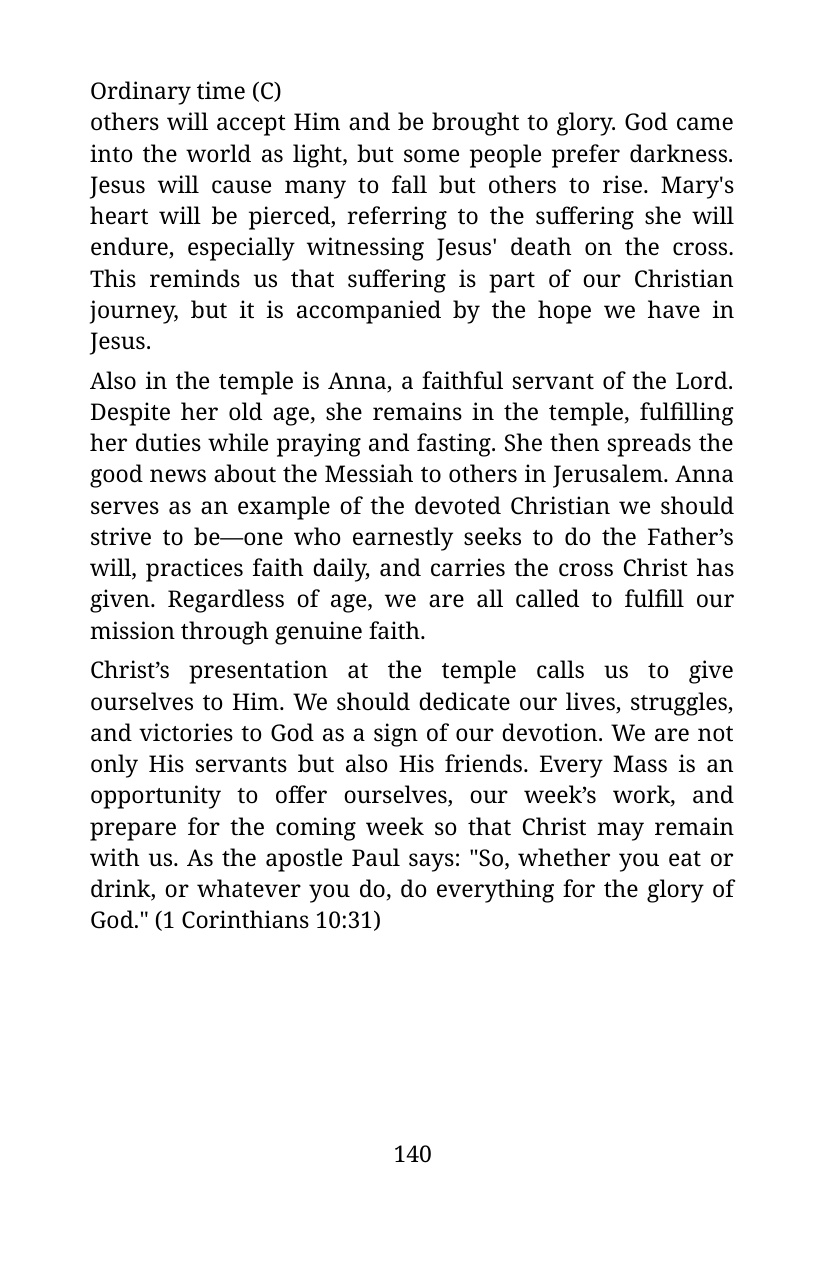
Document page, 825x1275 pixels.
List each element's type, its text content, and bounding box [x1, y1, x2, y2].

text Also in the temple is Anna, a faithful servant of the Lord. Despite her old age, she remains in the temple, fulfilling her duties while praying and fasting. She then spreads the good news about the Messiah to others in Jerusalem. Anna serves as an example of the devoted Christian we should strive to be—one who earnestly seeks to do the Father’s will, practices faith daily, and carries the cross Christ has given. Regardless of age, we are all called to fulfill our mission through genuine faith. [90, 364, 735, 646]
text Christ’s presentation at the temple calls us to give ourselves to Him. We should dedicate our lives, struggles, and victories to God as a sign of our devotion. We are not only His servants but also His friends. Every Mass is an opportunity to offer ourselves, our week’s work, and prepare for the coming week so that Christ may remain with us. As the apostle Paul says: "So, whether you eat or drink, or whatever you do, do everything for the glory of God." (1 Corinthians 10:31) [90, 654, 735, 935]
text others will accept Him and be brought to glory. God came into the world as light, but some people prefer darkness. Jesus will cause many to fall but others to rise. Mary's heart will be pierced, referring to the suffering she will endure, especially witnessing Jesus' death on the cross. This reminds us that suffering is part of our Christian journey, but it is accompanied by the hope we have in Jesus. [90, 106, 735, 356]
